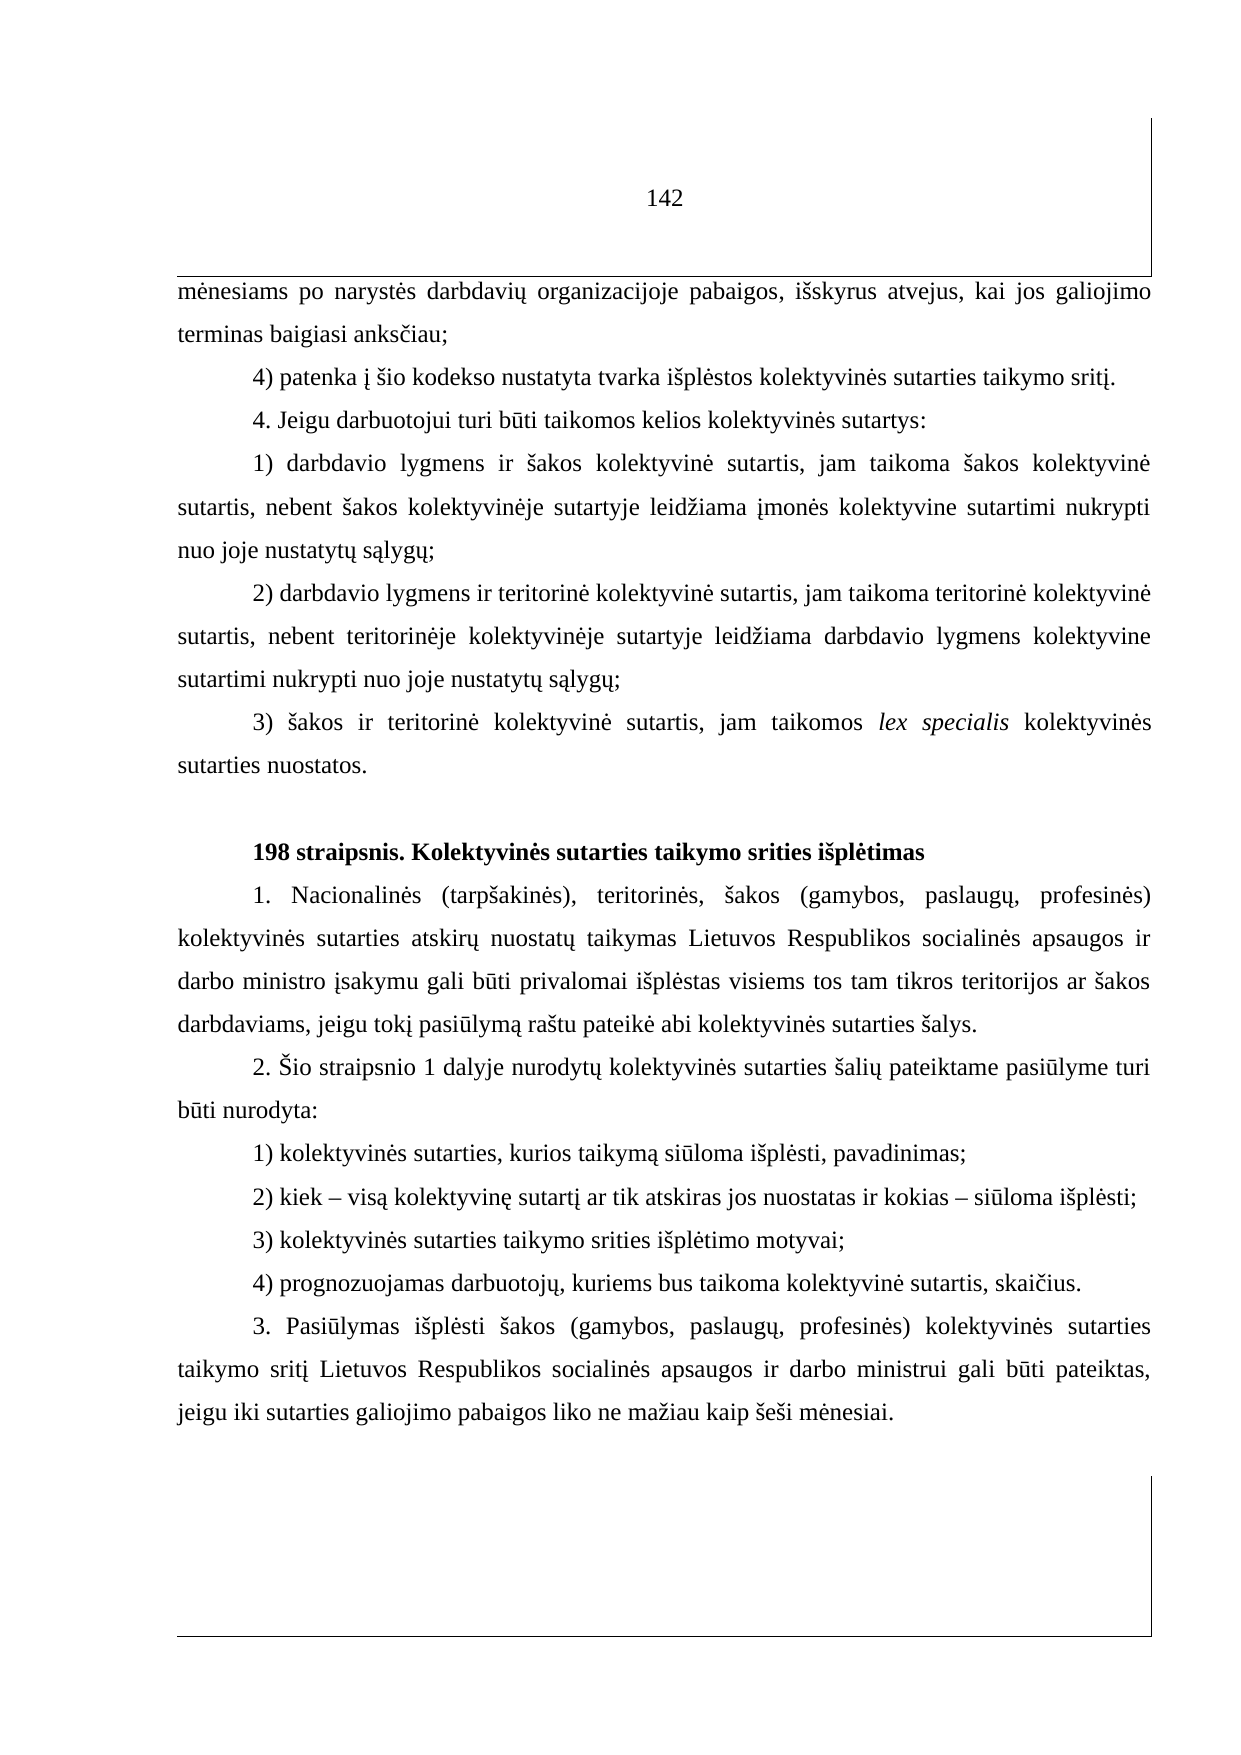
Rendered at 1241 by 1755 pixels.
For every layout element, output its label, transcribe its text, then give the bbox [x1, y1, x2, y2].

text 2. Šio straipsnio 1 dalyje nurodytų kolektyvinės sutarties šalių pateiktame pasiūlyme turi būti nurodyta: [177, 1052, 1152, 1124]
text 3) kolektyvinės sutarties taikymo srities išplėtimo motyvai; [177, 1225, 1152, 1253]
text 1. Nacionalinės (tarpšakinės), teritorinės, šakos (gamybos, paslaugų, profesinės) kolektyvinės sutarties atskirų nuostatų taikymas Lietuvos Respublikos socialinės apsaugos ir darbo ministro įsakymu gali būti privalomai išplėstas visiems tos tam tikros teritorijos ar šakos darbdaviams, jeigu tokį pasiūlymą raštu pateikė abi kolektyvinės sutarties šalys. [177, 880, 1152, 1038]
text 4. Jeigu darbuotojui turi būti taikomos kelios kolektyvinės sutartys: [177, 405, 1152, 434]
text 4) prognozuojamas darbuotojų, kuriems bus taikoma kolektyvinė sutartis, skaičius. [177, 1268, 1152, 1297]
text 2) kiek – visą kolektyvinę sutartį ar tik atskiras jos nuostatas ir kokias – siūloma išplėsti; [177, 1182, 1152, 1210]
text mėnesiams po narystės darbdavių organizacijoje pabaigos, išskyrus atvejus, kai jos galiojimo terminas baigiasi anksčiau; [177, 276, 1152, 348]
text 1) kolektyvinės sutarties, kurios taikymą siūloma išplėsti, pavadinimas; [177, 1138, 1152, 1167]
text 3. Pasiūlymas išplėsti šakos (gamybos, paslaugų, profesinės) kolektyvinės sutarties taikymo sritį Lietuvos Respublikos socialinės apsaugos ir darbo ministrui gali būti pateiktas, jeigu iki sutarties galiojimo pabaigos liko ne mažiau kaip šeši mėnesiai. [177, 1311, 1152, 1426]
subtitle 198 straipsnis. Kolektyvinės sutarties taikymo srities išplėtimas [177, 837, 1152, 865]
text 2) darbdavio lygmens ir teritorinė kolektyvinė sutartis, jam taikoma teritorinė kolektyvinė sutartis, nebent teritorinėje kolektyvinėje sutartyje leidžiama darbdavio lygmens kolektyvine sutartimi nukrypti nuo joje nustatytų sąlygų; [177, 578, 1152, 693]
text 1) darbdavio lygmens ir šakos kolektyvinė sutartis, jam taikoma šakos kolektyvinė sutartis, nebent šakos kolektyvinėje sutartyje leidžiama įmonės kolektyvine sutartimi nukrypti nuo joje nustatytų sąlygų; [177, 448, 1152, 563]
text 4) patenka į šio kodekso nustatyta tvarka išplėstos kolektyvinės sutarties taikymo sritį. [177, 362, 1152, 391]
text 3) šakos ir teritorinė kolektyvinė sutartis, jam taikomos lex specialis kolektyvinės sutarties nuostatos. [177, 707, 1152, 779]
